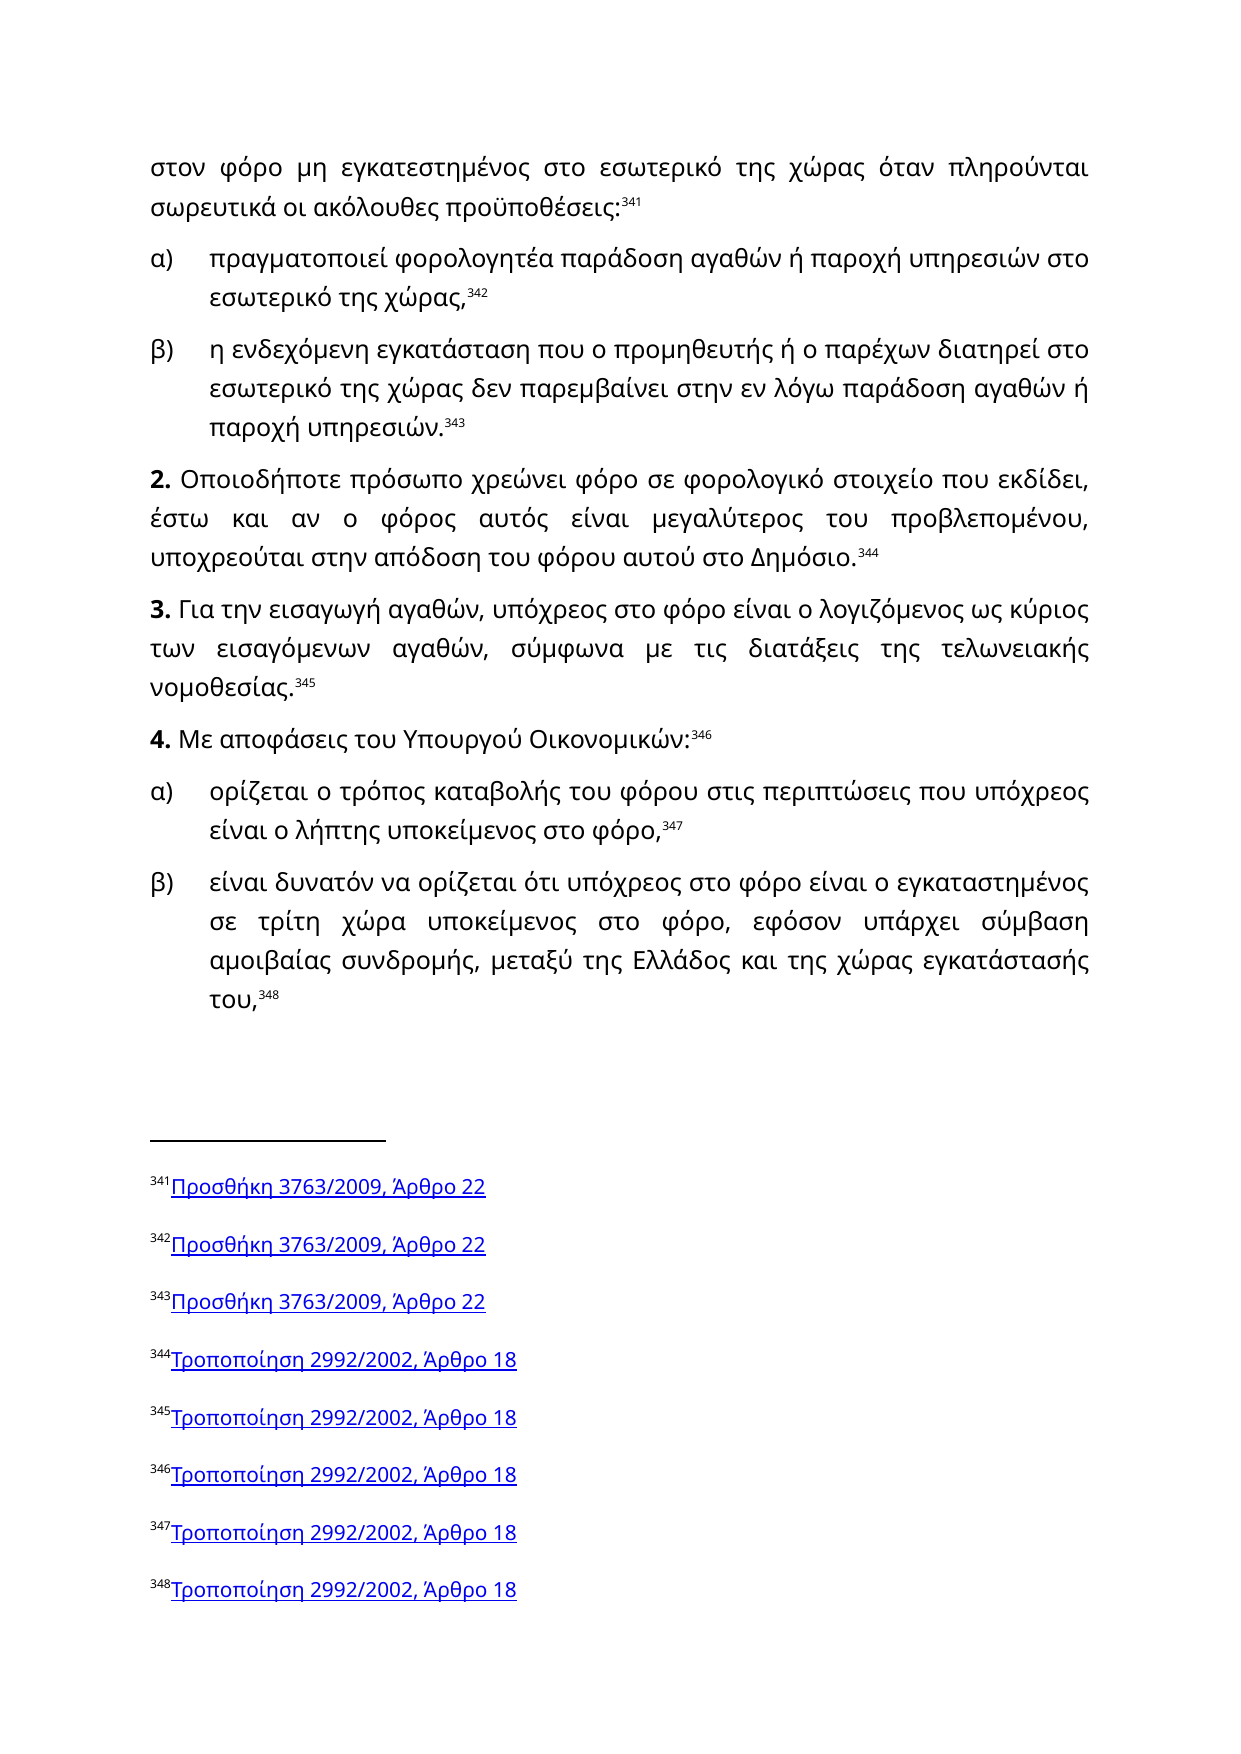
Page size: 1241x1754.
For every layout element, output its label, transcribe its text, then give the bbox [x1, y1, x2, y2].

text Τροποποίηση 2992/2002, Άρθρο 18 [150, 1518, 1090, 1546]
text 3. Για την εισαγωγή αγαθών, υπόχρεος στο φόρο είναι ο λογιζόμενος ως κύριος των εισαγόμενων αγαθών, σύμφωνα με τις διατάξεις της τελωνειακής νομοθεσίας. [150, 592, 1090, 704]
text Προσθήκη 3763/2009, Άρθρο 22 [150, 1287, 1090, 1316]
list α) ορίζεται ο τρόπος καταβολής του φόρου στις περιπτώσεις που υπόχρεος είναι ο λήπτης υποκείμενος στο φόρο, [150, 773, 1090, 847]
text 4. Με αποφάσεις του Υπουργού Οικονομικών: [150, 722, 1090, 756]
list β) είναι δυνατόν να ορίζεται ότι υπόχρεος στο φόρο είναι ο εγκαταστημένος σε τρίτη χώρα υποκείμενος στο φόρο, εφόσον υπάρχει σύμβαση αμοιβαίας συνδρομής, μεταξύ της Ελλάδος και της χώρας εγκατάστασής του, [150, 864, 1090, 1016]
text στον φόρο μη εγκατεστημένος στο εσωτερικό της χώρας όταν πληρούνται σωρευτικά οι ακόλουθες προϋποθέσεις: [150, 150, 1090, 223]
text Τροποποίηση 2992/2002, Άρθρο 18 [150, 1460, 1090, 1489]
list α) πραγματοποιεί φορολογητέα παράδοση αγαθών ή παροχή υπηρεσιών στο εσωτερικό της χώρας, [150, 241, 1090, 314]
list β) η ενδεχόμενη εγκατάσταση που ο προμηθευτής ή ο παρέχων διατηρεί στο εσωτερικό της χώρας δεν παρεμβαίνει στην εν λόγω παράδοση αγαθών ή παροχή υπηρεσιών. [150, 332, 1090, 444]
text Προσθήκη 3763/2009, Άρθρο 22 [150, 1230, 1090, 1258]
text Τροποποίηση 2992/2002, Άρθρο 18 [150, 1576, 1090, 1604]
text Τροποποίηση 2992/2002, Άρθρο 18 [150, 1403, 1090, 1431]
text Προσθήκη 3763/2009, Άρθρο 22 [150, 1172, 1090, 1201]
text Τροποποίηση 2992/2002, Άρθρο 18 [150, 1345, 1090, 1373]
text 2. Οποιοδήποτε πρόσωπο χρεώνει φόρο σε φορολογικό στοιχείο που εκδίδει, έστω και αν ο φόρος αυτός είναι μεγαλύτερος του προβλεπομένου, υποχρεούται στην απόδοση του φόρου αυτού στο Δημόσιο. [150, 462, 1090, 574]
